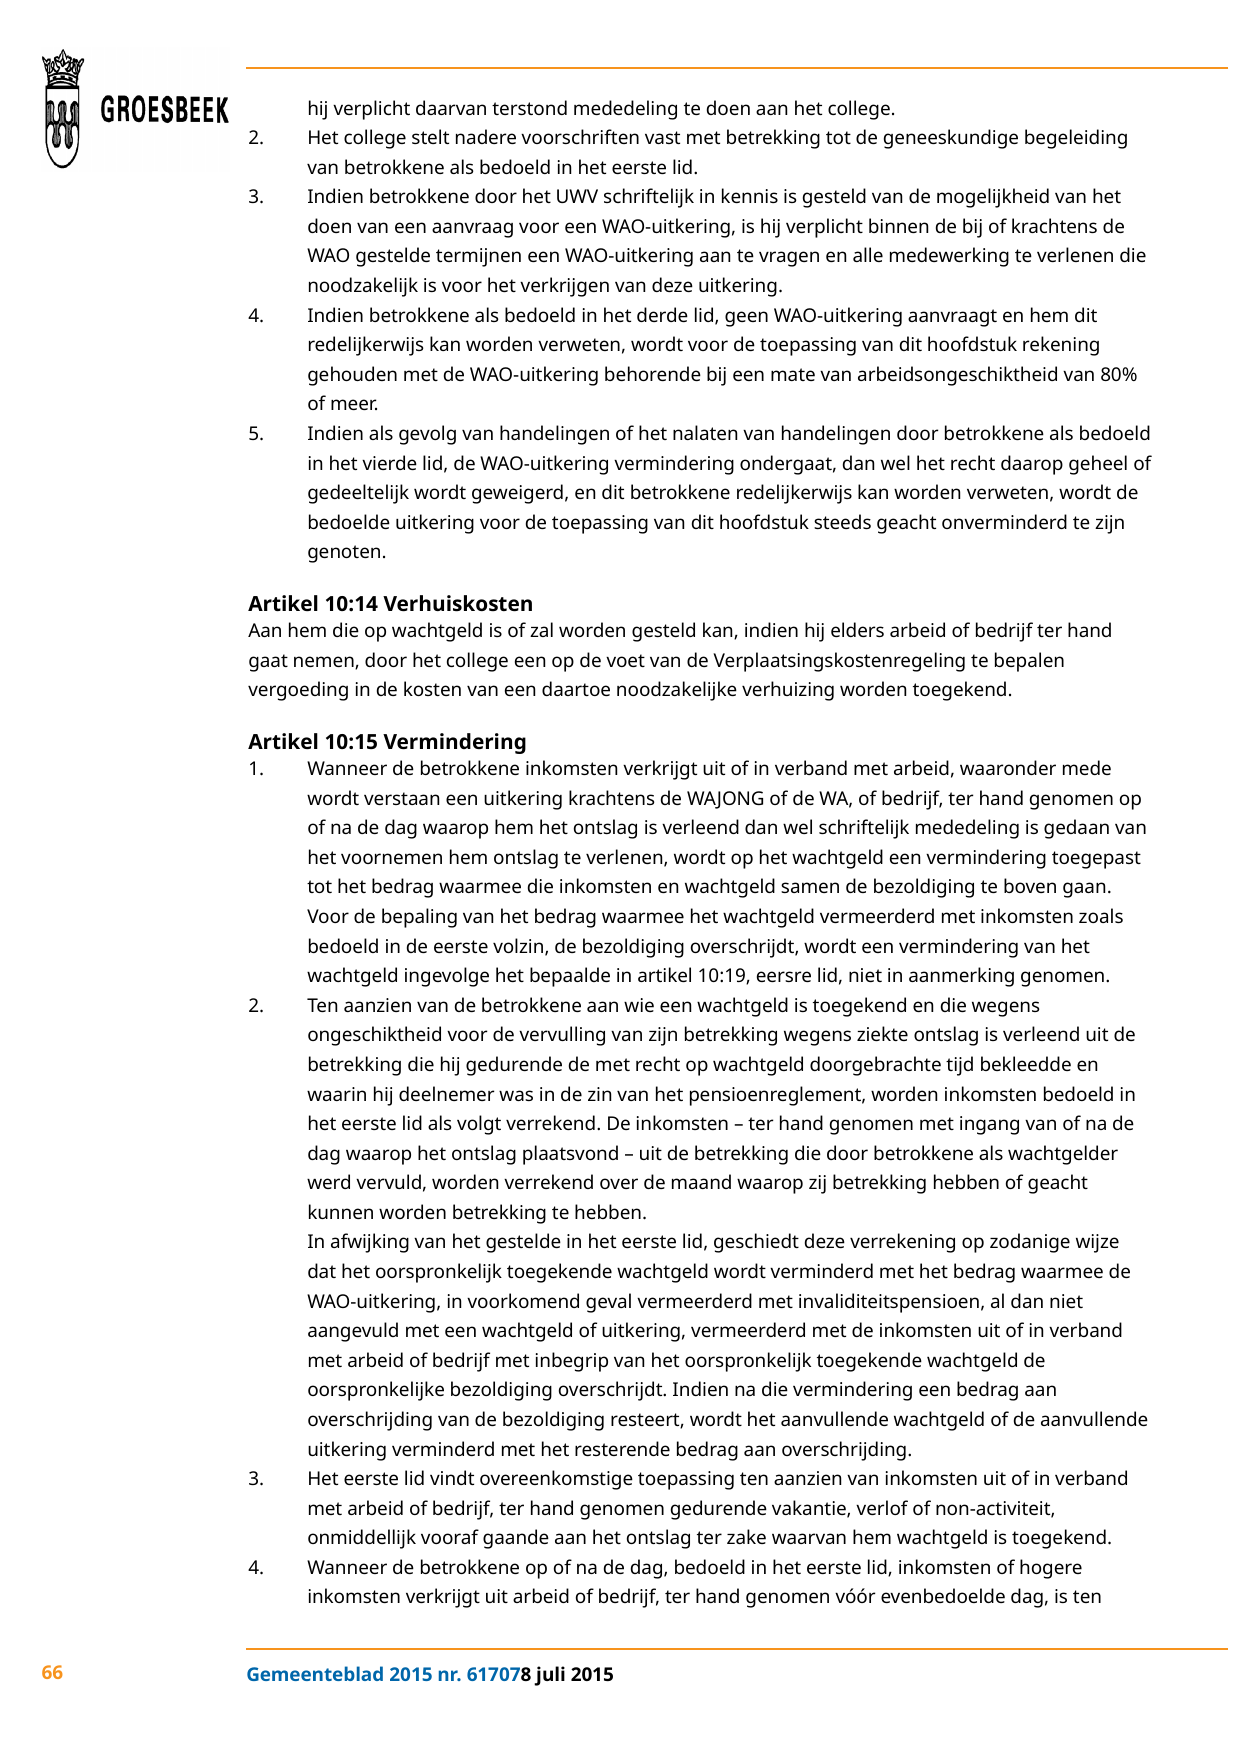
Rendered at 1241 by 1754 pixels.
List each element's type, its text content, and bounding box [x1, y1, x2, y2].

text Artikel 10:14 Verhuiskosten [248, 589, 1152, 617]
list Wanneer de betrokkene inkomsten verkrijgt uit of in verband met arbeid, waaronder mede wordt verstaan een uitkering krachtens de WAJONG of de WA, of bedrijf, ter hand genomen op of na de dag waarop hem het ontslag is verleend dan wel schriftelijk mededeling is gedaan van het voornemen hem ontslag te verlenen, wordt op het wachtgeld een vermindering toegepast tot het bedrag waarmee die inkomsten en wachtgeld samen de bezoldiging te boven gaan. Voor de bepaling van het bedrag waarmee het wachtgeld vermeerderd met inkomsten zoals bedoeld in de eerste volzin, de bezoldiging overschrijdt, wordt een vermindering van het wachtgeld ingevolge het bepaalde in artikel 10:19, eersre lid, niet in aanmerking genomen. [248, 755, 1152, 988]
list hij verplicht daarvan terstond mededeling te doen aan het college. [248, 95, 1152, 121]
text Artikel 10:15 Vermindering [248, 727, 1152, 755]
list Ten aanzien van de betrokkene aan wie een wachtgeld is toegekend en die wegens ongeschiktheid voor de vervulling van zijn betrekking wegens ziekte ontslag is verleend uit de betrekking die hij gedurende de met recht op wachtgeld doorgebrachte tijd bekleedde en waarin hij deelnemer was in de zin van het pensioenreglement, worden inkomsten bedoeld in het eerste lid als volgt verrekend. De inkomsten – ter hand genomen met ingang van of na de dag waarop het ontslag plaatsvond – uit de betrekking die door betrokkene als wachtgelder werd vervuld, worden verrekend over de maand waarop zij betrekking hebben of geacht kunnen worden betrekking te hebben. [248, 992, 1152, 1225]
picture [41, 47, 231, 172]
list Indien als gevolg van handelingen of het nalaten van handelingen door betrokkene als bedoeld in het vierde lid, de WAO-uitkering vermindering ondergaat, dan wel het recht daarop geheel of gedeeltelijk wordt geweigerd, en dit betrokkene redelijkerwijs kan worden verweten, wordt de bedoelde uitkering voor de toepassing van dit hoofdstuk steeds geacht onverminderd te zijn genoten. [248, 420, 1152, 564]
list Het eerste lid vindt overeenkomstige toepassing ten aanzien van inkomsten uit of in verband met arbeid of bedrijf, ter hand genomen gedurende vakantie, verlof of non-activiteit, onmiddellijk vooraf gaande aan het ontslag ter zake waarvan hem wachtgeld is toegekend. [248, 1465, 1152, 1550]
text Aan hem die op wachtgeld is of zal worden gesteld kan, indien hij elders arbeid of bedrijf ter hand gaat nemen, door het college een op de voet van de Verplaatsingskostenregeling te bepalen vergoeding in de kosten van een daartoe noodzakelijke verhuizing worden toegekend. [248, 617, 1152, 702]
list Het college stelt nadere voorschriften vast met betrekking tot de geneeskundige begeleiding van betrokkene als bedoeld in het eerste lid. [248, 124, 1152, 180]
list In afwijking van het gestelde in het eerste lid, geschiedt deze verrekening op zodanige wijze dat het oorspronkelijk toegekende wachtgeld wordt verminderd met het bedrag waarmee de WAO-uitkering, in voorkomend geval vermeerderd met invaliditeitspensioen, al dan niet aangevuld met een wachtgeld of uitkering, vermeerderd met de inkomsten uit of in verband met arbeid of bedrijf met inbegrip van het oorspronkelijk toegekende wachtgeld de oorspronkelijke bezoldiging overschrijdt. Indien na die vermindering een bedrag aan overschrijding van de bezoldiging resteert, wordt het aanvullende wachtgeld of de aanvullende uitkering verminderd met het resterende bedrag aan overschrijding. [248, 1229, 1152, 1462]
list Indien betrokkene als bedoeld in het derde lid, geen WAO-uitkering aanvraagt en hem dit redelijkerwijs kan worden verweten, wordt voor de toepassing van dit hoofdstuk rekening gehouden met de WAO-uitkering behorende bij een mate van arbeidsongeschiktheid van 80% of meer. [248, 302, 1152, 416]
list Wanneer de betrokkene op of na de dag, bedoeld in het eerste lid, inkomsten of hogere inkomsten verkrijgt uit arbeid of bedrijf, ter hand genomen vóór evenbedoelde dag, is ten [248, 1554, 1152, 1609]
list Indien betrokkene door het UWV schriftelijk in kennis is gesteld van de mogelijkheid van het doen van een aanvraag voor een WAO-uitkering, is hij verplicht binnen de bij of krachtens de WAO gestelde termijnen een WAO-uitkering aan te vragen en alle medewerking te verlenen die noodzakelijk is voor het verkrijgen van deze uitkering. [248, 183, 1152, 298]
